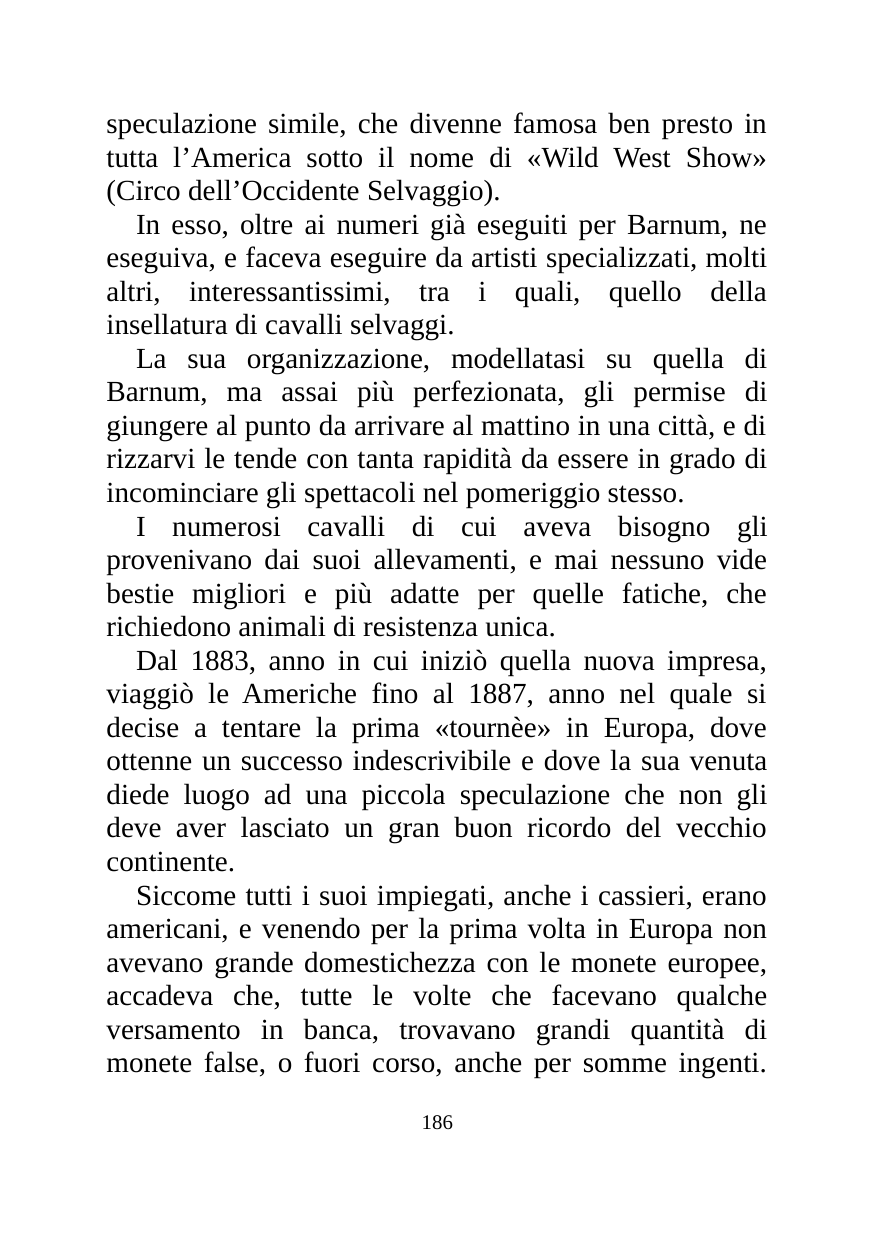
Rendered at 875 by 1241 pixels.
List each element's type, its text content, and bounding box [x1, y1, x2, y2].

text Siccome tutti i suoi impiegati, anche i cassieri, erano americani, e venendo per la prima volta in Europa non avevano grande domestichezza con le monete europee, accadeva che, tutte le volte che facevano qualche versamento in banca, trovavano grandi quantità di monete false, o fuori corso, anche per somme ingenti. [106, 878, 768, 1079]
text I numerosi cavalli di cui aveva bisogno gli provenivano dai suoi allevamenti, e mai nessuno vide bestie migliori e più adatte per quelle fatiche, che richiedono animali di resistenza unica. [106, 509, 768, 643]
text Dal 1883, anno in cui iniziò quella nuova impresa, viaggiò le Americhe fino al 1887, anno nel quale si decise a tentare la prima «tournèe» in Europa, dove ottenne un successo indescrivibile e dove la sua venuta diede luogo ad una piccola speculazione che non gli deve aver lasciato un gran buon ricordo del vecchio continente. [106, 643, 768, 878]
text La sua organizzazione, modellatasi su quella di Barnum, ma assai più perfezionata, gli permise di giungere al punto da arrivare al mattino in una città, e di rizzarvi le tende con tanta rapidità da essere in grado di incominciare gli spettacoli nel pomeriggio stesso. [106, 341, 768, 509]
text In esso, oltre ai numeri già eseguiti per Barnum, ne eseguiva, e faceva eseguire da artisti specializzati, molti altri, interessantissimi, tra i quali, quello della insellatura di cavalli selvaggi. [106, 207, 768, 341]
text speculazione simile, che divenne famosa ben presto in tutta l’America sotto il nome di «Wild West Show» (Circo dell’Occidente Selvaggio). [106, 106, 768, 207]
